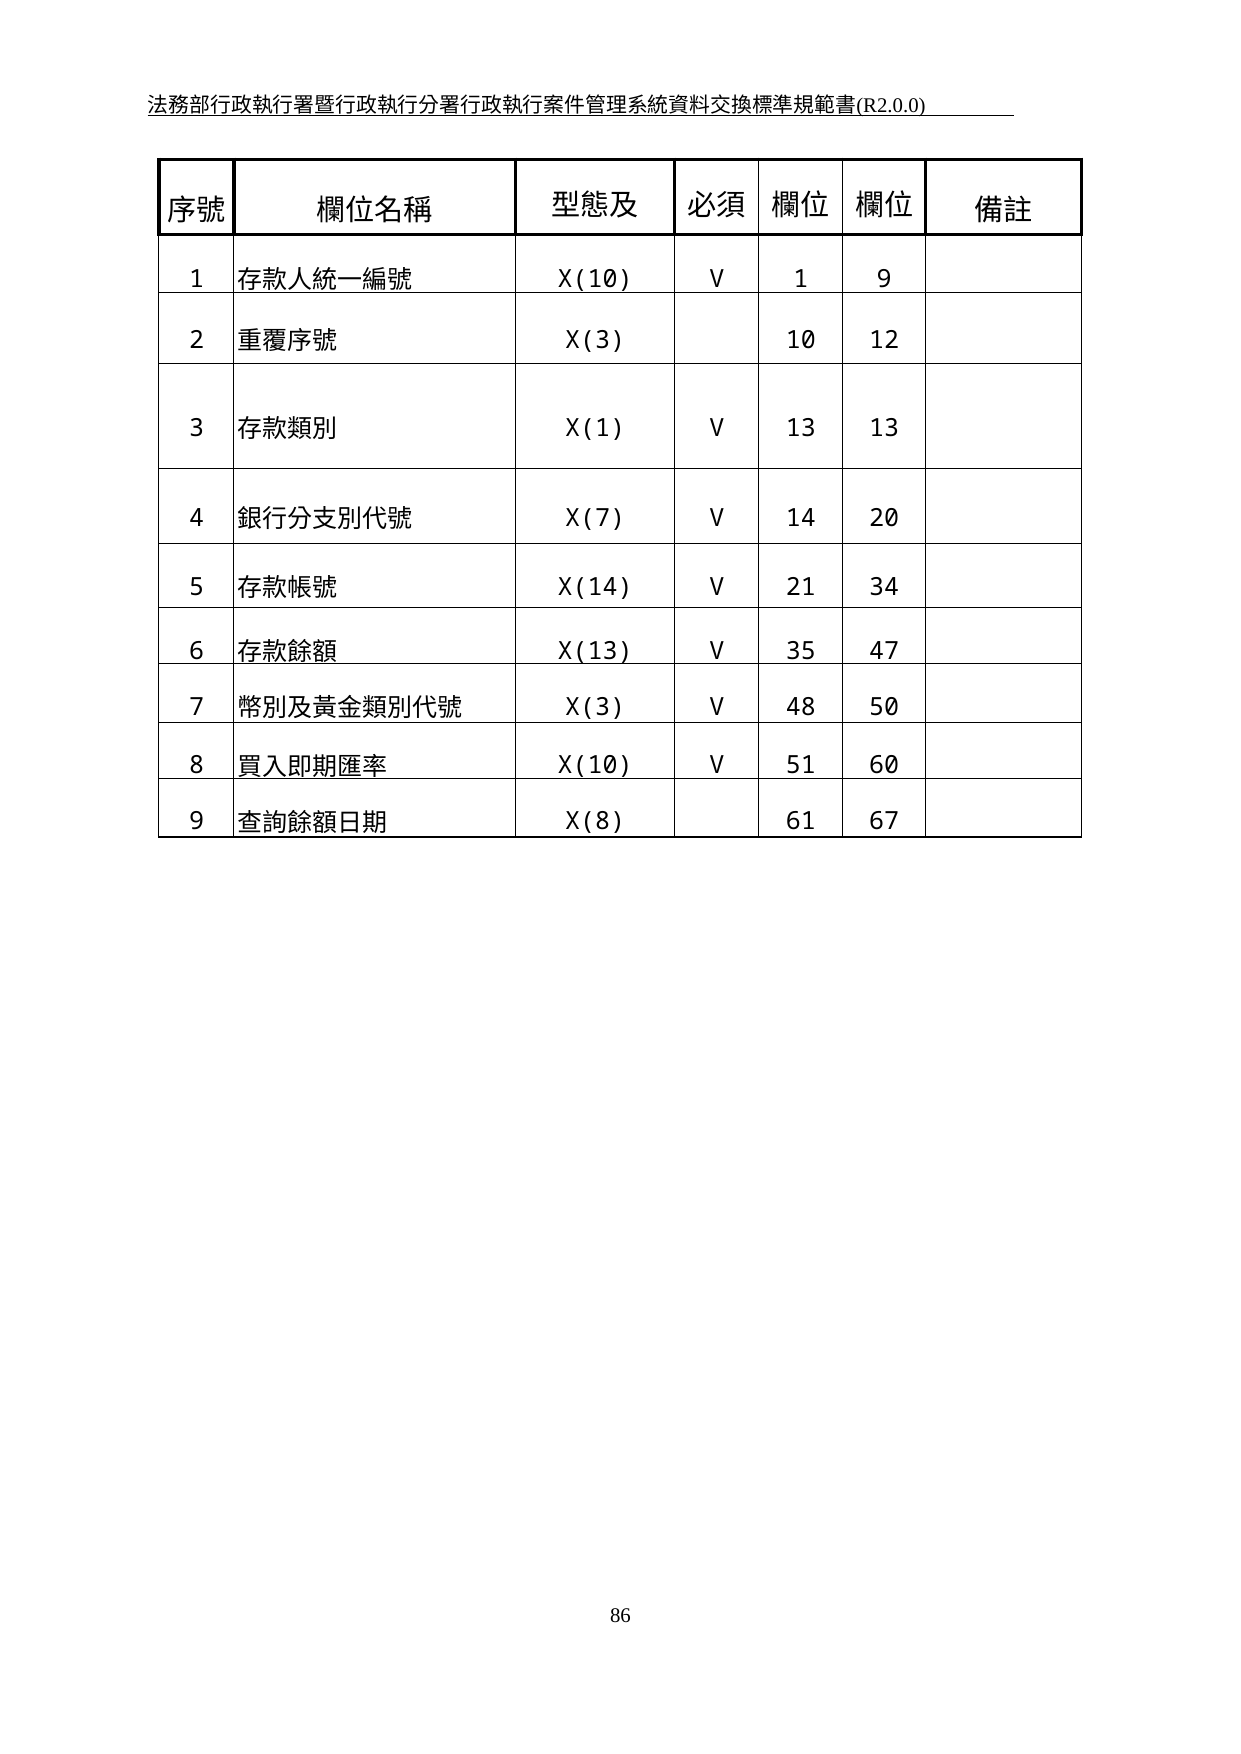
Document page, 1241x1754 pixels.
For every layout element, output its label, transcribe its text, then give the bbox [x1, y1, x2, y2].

table_cell [926, 664, 1081, 722]
table_cell 存款類別 [234, 364, 515, 468]
table_cell V [675, 236, 758, 292]
table_cell 9 [159, 779, 233, 836]
table_cell [926, 544, 1081, 607]
table_cell 2 [159, 293, 233, 363]
table_cell 1 [159, 236, 233, 292]
table_cell V [675, 544, 758, 607]
table_cell [926, 364, 1081, 468]
table_cell 買入即期匯率 [234, 723, 515, 777]
table_cell 存款人統一編號 [234, 236, 515, 292]
table_header 型態及 字元長度 [517, 161, 673, 233]
table_cell X(7) [516, 469, 674, 543]
table_cell 銀行分支別代號 [234, 469, 515, 543]
table_cell 67 [843, 779, 925, 836]
table_cell 1 [759, 236, 842, 292]
table_cell 21 [759, 544, 842, 607]
table_cell [926, 779, 1081, 836]
table_cell 34 [843, 544, 925, 607]
table_cell 9 [843, 236, 925, 292]
table_header 欄位 迄 [843, 161, 924, 233]
table_header 欄位名稱 [236, 161, 514, 233]
table_cell V [675, 364, 758, 468]
table_cell 4 [159, 469, 233, 543]
table_cell [926, 723, 1081, 777]
table_cell 重覆序號 [234, 293, 515, 363]
table_cell [675, 293, 758, 363]
table_cell 14 [759, 469, 842, 543]
table_cell 48 [759, 664, 842, 722]
table_cell 6 [159, 608, 233, 662]
table_cell 12 [843, 293, 925, 363]
table_cell 61 [759, 779, 842, 836]
table_cell V [675, 664, 758, 722]
table_cell 8 [159, 723, 233, 777]
table_cell 10 [759, 293, 842, 363]
table_cell 存款餘額 [234, 608, 515, 662]
table_cell 20 [843, 469, 925, 543]
table_cell X(3) [516, 293, 674, 363]
table_cell X(14) [516, 544, 674, 607]
table_cell X(1) [516, 364, 674, 468]
table_cell 50 [843, 664, 925, 722]
table_cell [675, 779, 758, 836]
table_cell [926, 469, 1081, 543]
table_cell 存款帳號 [234, 544, 515, 607]
table_cell 47 [843, 608, 925, 662]
table_header 欄位 起 [759, 161, 842, 233]
table_cell 幣別及黃金類別代號 [234, 664, 515, 722]
table_cell 13 [843, 364, 925, 468]
table_cell 51 [759, 723, 842, 777]
table_cell 35 [759, 608, 842, 662]
table_cell 7 [159, 664, 233, 722]
table_cell [926, 236, 1081, 292]
table_header 必須 輸入 [676, 161, 758, 233]
table_cell V [675, 723, 758, 777]
table_cell V [675, 608, 758, 662]
table_cell V [675, 469, 758, 543]
table_cell X(3) [516, 664, 674, 722]
table_header 備註 [927, 161, 1080, 233]
table_cell X(10) [516, 236, 674, 292]
table_cell X(10) [516, 723, 674, 777]
table_cell 5 [159, 544, 233, 607]
table_cell 3 [159, 364, 233, 468]
table_cell 60 [843, 723, 925, 777]
table_cell X(8) [516, 779, 674, 836]
table_header 序號 [161, 161, 232, 233]
table_cell X(13) [516, 608, 674, 662]
table_cell [926, 608, 1081, 662]
table_cell 查詢餘額日期 [234, 779, 515, 836]
table_cell [926, 293, 1081, 363]
table_cell 13 [759, 364, 842, 468]
